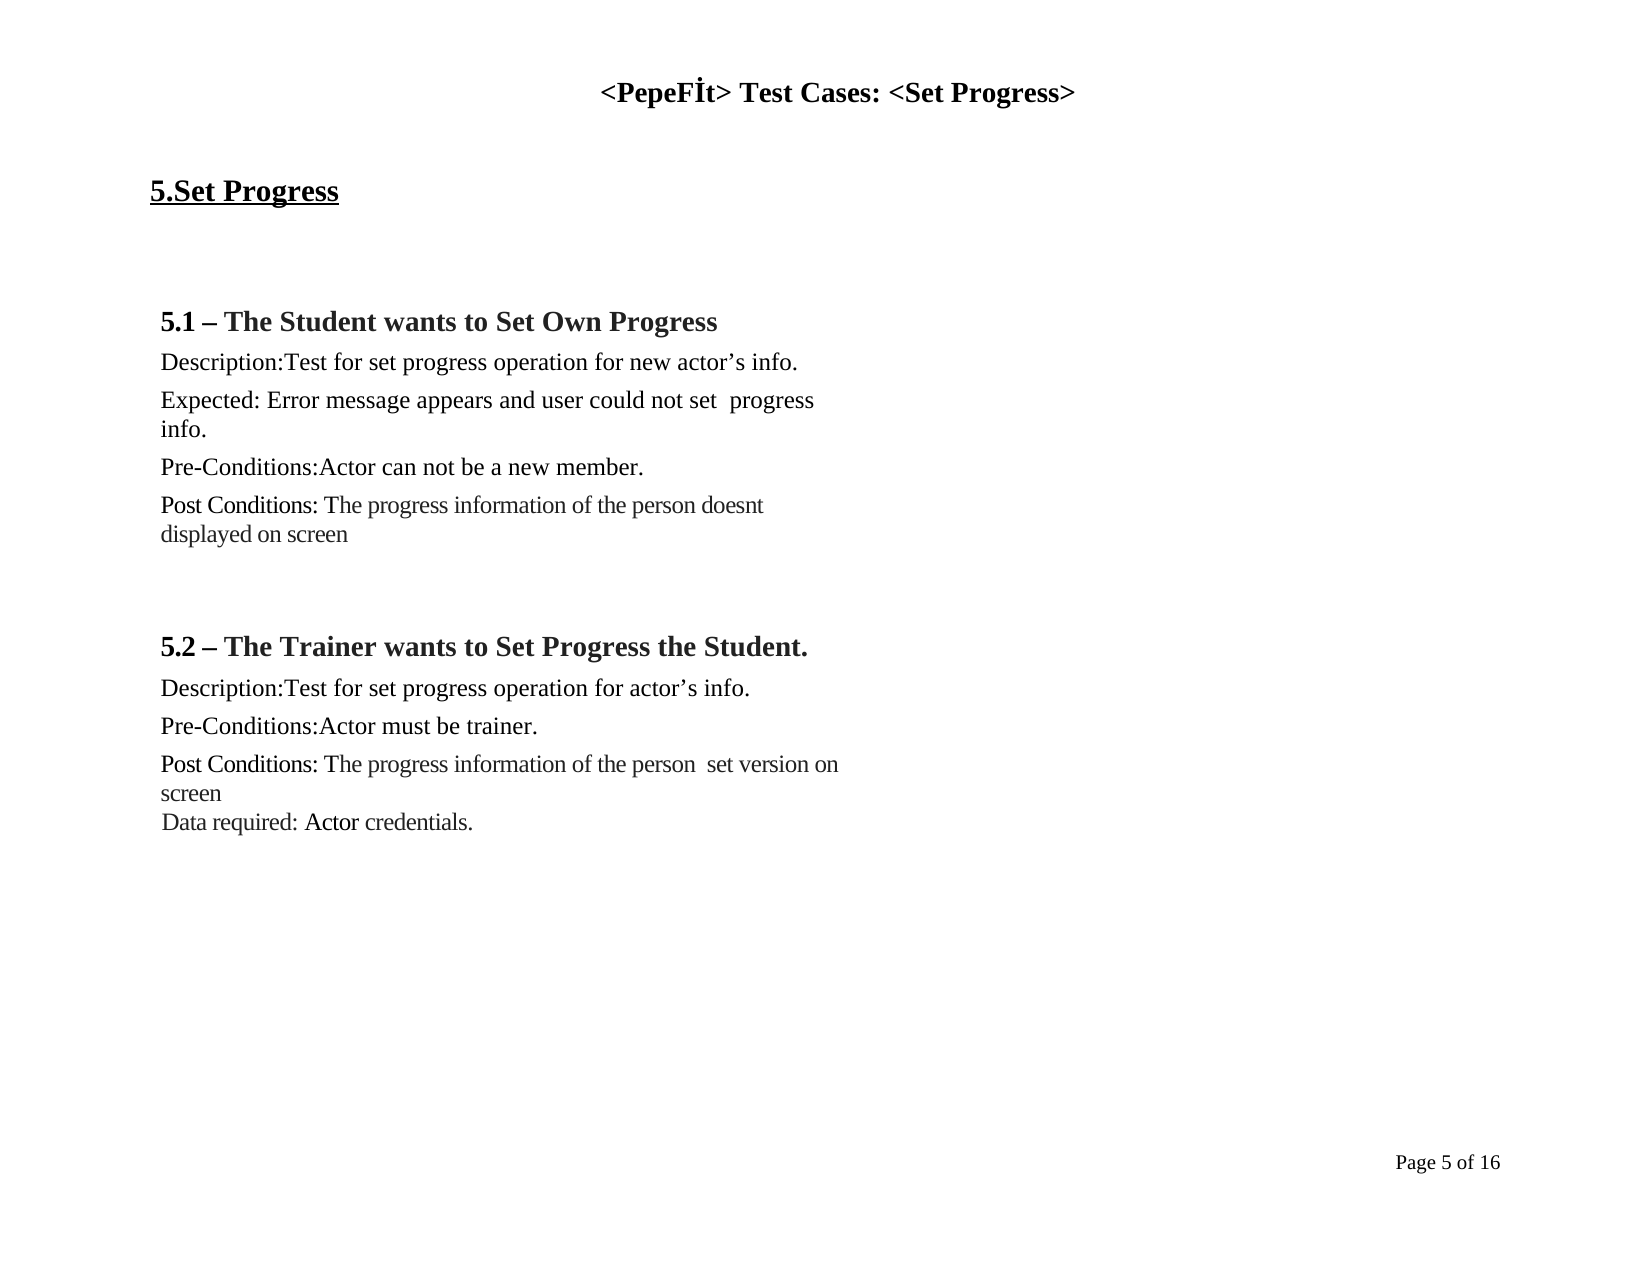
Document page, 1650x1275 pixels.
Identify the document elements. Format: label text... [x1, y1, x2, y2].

list Pre-Conditions:Actor must be trainer. [160, 711, 846, 740]
text 5.Set Progress [150, 172, 1500, 208]
list Description:Test for set progress operation for new actor’s info. [160, 347, 846, 376]
list 5.1 – The Student wants to Set Own Progress [160, 304, 846, 337]
list Expected: Error message appears and user could not set progress info. [160, 385, 846, 443]
text Data required: Actor credentials. [150, 807, 1500, 836]
list Post Conditions: The progress information of the person set version on screen [160, 749, 846, 807]
list 5.2 – The Trainer wants to Set Progress the Student. [160, 629, 846, 663]
list Description:Test for set progress operation for actor’s info. [160, 673, 846, 701]
text <PepeFİt> Test Cases: <Set Progress> [150, 75, 1500, 108]
list Post Conditions: The progress information of the person doesnt displayed on screen [160, 491, 846, 548]
list Pre-Conditions:Actor can not be a new member. [160, 452, 846, 481]
